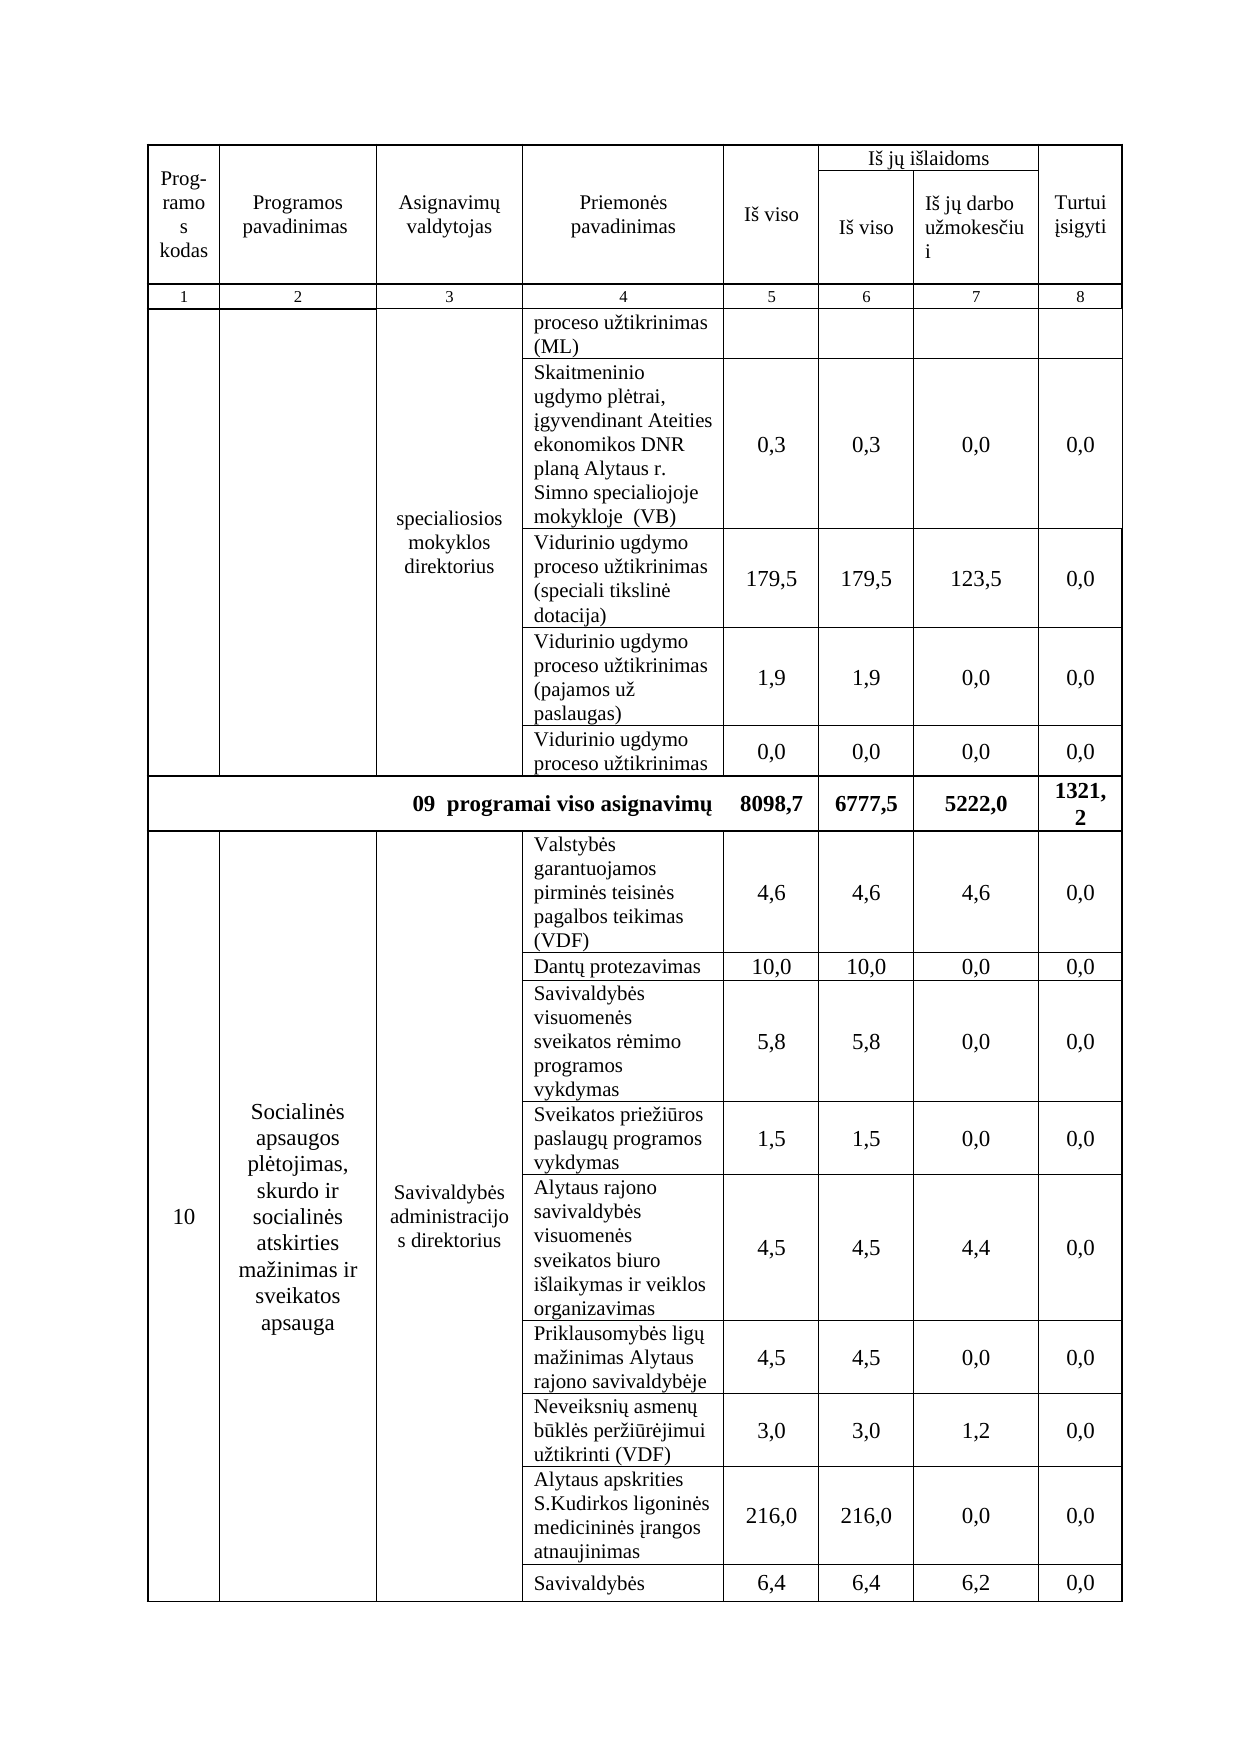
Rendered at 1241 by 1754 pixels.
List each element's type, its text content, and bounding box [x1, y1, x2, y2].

table_cell Valstybės garantuojamos pirminės teisinės pagalbos teikimas (VDF) [523, 832, 723, 952]
table_cell 0,0 [1039, 628, 1121, 725]
table_cell 0,0 [819, 726, 913, 775]
table_cell 0,0 [914, 953, 1038, 980]
table_cell 0,3 [819, 359, 913, 528]
table_cell Alytaus apskrities S.Kudirkos ligoninės medicininės įrangos atnaujinimas [523, 1467, 723, 1563]
table_cell Iš viso [819, 171, 913, 282]
table_cell Vidurinio ugdymo proceso užtikrinimas [523, 726, 723, 775]
table_cell Alytaus rajono savivaldybės visuomenės sveikatos biuro išlaikymas ir veiklos organizavimas [523, 1175, 723, 1320]
table_cell 4,5 [724, 1175, 818, 1320]
table_header Priemonės pavadinimas [523, 146, 723, 282]
table_cell 4,6 [819, 832, 913, 952]
table_header Asignavimų valdytojas [377, 146, 522, 282]
table_cell 0,0 [1039, 953, 1121, 980]
table_cell [220, 310, 376, 775]
table_cell Savivaldybės visuomenės sveikatos rėmimo programos vykdymas [523, 981, 723, 1101]
table_cell 0,0 [914, 726, 1038, 775]
table_cell Vidurinio ugdymo proceso užtikrinimas (pajamos už paslaugas) [523, 628, 723, 725]
table_cell 4,6 [724, 832, 818, 952]
table_cell 0,0 [914, 1321, 1038, 1393]
table_cell 2 [220, 285, 376, 307]
table_cell 3,0 [724, 1394, 818, 1466]
table_cell 10,0 [819, 953, 913, 980]
table_cell 1321,2 [1039, 777, 1121, 830]
table_cell 216,0 [819, 1467, 913, 1563]
table_cell 0,0 [724, 726, 818, 775]
table_cell 1,9 [819, 628, 913, 725]
table_header Programos pavadinimas [220, 146, 376, 282]
table_cell 10 [149, 832, 219, 1601]
table_cell 4,4 [914, 1175, 1038, 1320]
table_cell 0,0 [914, 1467, 1038, 1563]
table_cell 8098,7 [724, 777, 818, 830]
table_cell 179,5 [724, 529, 818, 627]
table_cell Iš jų darbo užmokesčiui [914, 171, 1038, 282]
table_cell [724, 309, 818, 358]
table_cell 0,0 [1039, 359, 1122, 528]
table_cell 0,0 [1039, 1565, 1121, 1601]
table_cell 5 [724, 285, 818, 307]
table_cell Socialinės apsaugos plėtojimas, skurdo ir socialinės atskirties mažinimas ir sveikatos apsauga [220, 832, 376, 1601]
table_cell 0,0 [914, 359, 1038, 528]
table_cell 1,2 [914, 1394, 1038, 1466]
table_cell [819, 309, 913, 358]
table_cell Dantų protezavimas [523, 953, 723, 980]
table_cell 09 programai viso asignavimų [149, 777, 724, 830]
table_cell [914, 309, 1038, 358]
table_cell 0,0 [1039, 1394, 1121, 1466]
table_cell 3,0 [819, 1394, 913, 1466]
table_cell Sveikatos priežiūros paslaugų programos vykdymas [523, 1102, 723, 1174]
table_cell 5,8 [724, 981, 818, 1101]
table_cell 179,5 [819, 529, 913, 627]
table_cell Vidurinio ugdymo proceso užtikrinimas (speciali tikslinė dotacija) [523, 529, 723, 627]
table_cell 0,0 [1039, 1175, 1121, 1320]
table_cell 0,3 [724, 359, 818, 528]
table_cell 0,0 [914, 981, 1038, 1101]
table_cell 0,0 [1039, 832, 1121, 952]
table_header Prog-ramos kodas [149, 146, 219, 282]
table_cell specialiosios mokyklos direktorius [377, 309, 522, 775]
table_cell 216,0 [724, 1467, 818, 1563]
table_header Iš jų išlaidoms [819, 146, 1038, 170]
table_cell 0,0 [1039, 1102, 1121, 1174]
table_cell Neveiksnių asmenų būklės peržiūrėjimui užtikrinti (VDF) [523, 1394, 723, 1466]
table_cell 4,5 [724, 1321, 818, 1393]
table_header Turtui įsigyti [1039, 146, 1121, 282]
table_cell 3 [377, 285, 522, 307]
table_cell 1,9 [724, 628, 818, 725]
table_cell 1,5 [819, 1102, 913, 1174]
table_cell 4,5 [819, 1321, 913, 1393]
table_cell proceso užtikrinimas (ML) [523, 309, 723, 358]
table_header Iš viso [724, 146, 818, 282]
table_cell Savivaldybės [523, 1565, 723, 1601]
table_cell 1,5 [724, 1102, 818, 1174]
table_cell 6 [819, 285, 913, 307]
table_cell 0,0 [1039, 726, 1121, 775]
table_cell Skaitmeninio ugdymo plėtrai, įgyvendinant Ateities ekonomikos DNR planą Alytaus r. Simno specialiojoje mokykloje (VB) [523, 359, 723, 528]
table_cell 0,0 [1039, 529, 1121, 627]
table_cell 0,0 [1039, 1467, 1121, 1563]
table_cell 6,4 [819, 1565, 913, 1601]
table_cell 6,2 [914, 1565, 1038, 1601]
table_cell 5,8 [819, 981, 913, 1101]
table_cell 123,5 [914, 529, 1038, 627]
table_cell 6777,5 [819, 777, 913, 830]
table_cell 10,0 [724, 953, 818, 980]
table_cell 4 [523, 285, 723, 307]
table_cell 8 [1039, 285, 1121, 307]
table_cell 0,0 [914, 628, 1038, 725]
table_cell 5222,0 [914, 777, 1038, 830]
table_cell 4,6 [914, 832, 1038, 952]
table_cell 0,0 [914, 1102, 1038, 1174]
table_cell Savivaldybės administracijos direktorius [377, 832, 522, 1601]
table_cell 6,4 [724, 1565, 818, 1601]
table_cell 0,0 [1039, 1321, 1121, 1393]
table_cell [149, 310, 219, 775]
table_cell 0,0 [1039, 981, 1121, 1101]
table_cell 4,5 [819, 1175, 913, 1320]
table_cell [1039, 309, 1122, 358]
table_cell 7 [914, 285, 1038, 307]
table_cell 1 [149, 285, 219, 307]
table_cell Priklausomybės ligų mažinimas Alytaus rajono savivaldybėje [523, 1321, 723, 1393]
